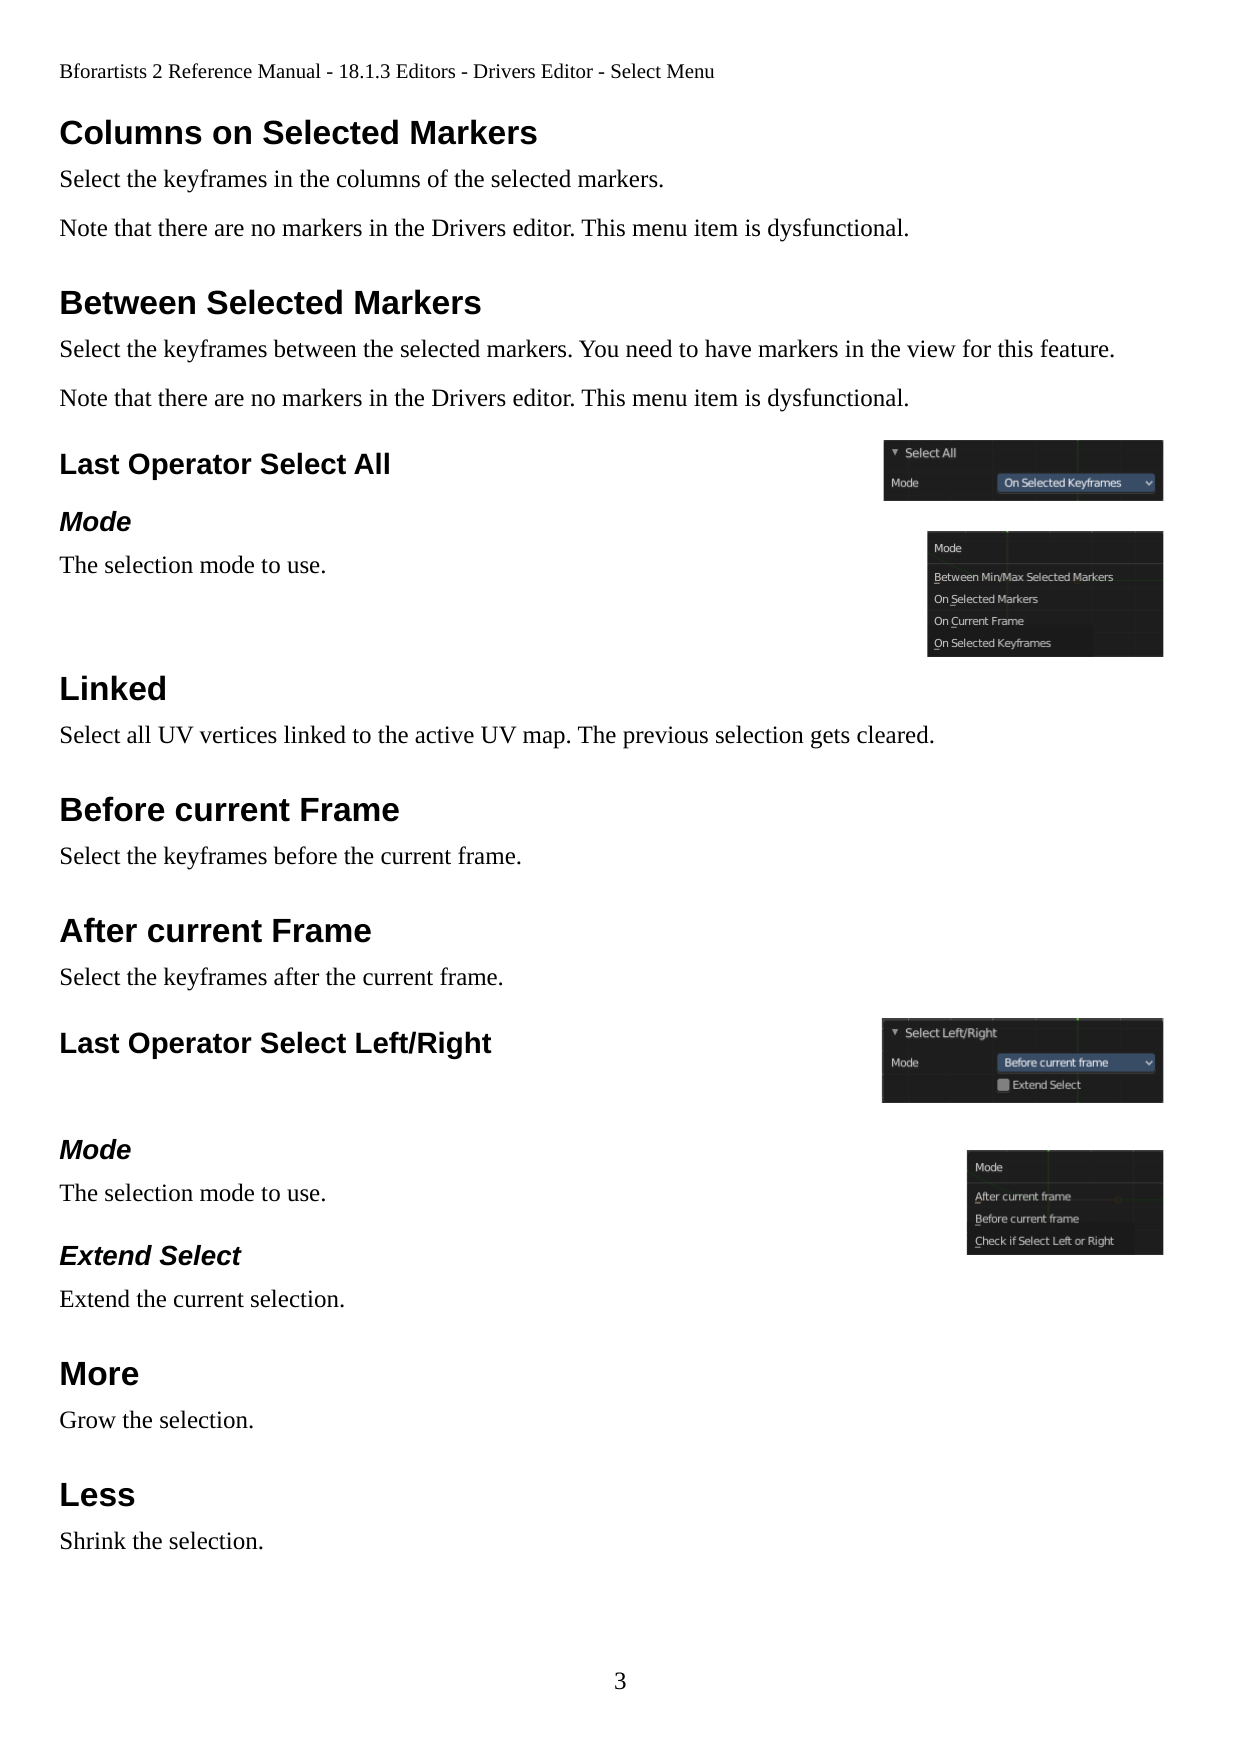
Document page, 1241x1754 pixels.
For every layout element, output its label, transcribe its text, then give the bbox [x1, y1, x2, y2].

text Select the keyframes after the current frame. [59, 962, 1181, 991]
text Extend the current selection. [59, 1284, 1181, 1312]
text The selection mode to use. [59, 550, 927, 578]
text The selection mode to use. [59, 1178, 966, 1206]
subtitle Linked [59, 669, 1181, 707]
text Shrink the selection. [59, 1526, 1181, 1554]
subtitle Last Operator Select Left/Right [59, 1026, 881, 1059]
subtitle Extend Select [59, 1239, 1181, 1271]
picture [927, 531, 1164, 657]
text Grow the selection. [59, 1405, 1181, 1433]
text Note that there are no markers in the Drivers editor. This menu item is dysfunctional. [59, 383, 1181, 412]
subtitle Between Selected Markers [59, 283, 1181, 321]
subtitle Mode [59, 1133, 1181, 1165]
picture [883, 440, 1164, 501]
subtitle Last Operator Select All [59, 447, 883, 480]
subtitle After current Frame [59, 911, 1181, 949]
picture [966, 1150, 1164, 1255]
text Select the keyframes between the selected markers. You need to have markers in the view for this feature. [59, 334, 1181, 363]
subtitle Less [59, 1474, 1181, 1513]
text Select the keyframes in the columns of the selected markers. [59, 164, 1181, 192]
subtitle Before current Frame [59, 790, 1181, 828]
picture [881, 1018, 1164, 1103]
subtitle More [59, 1353, 1181, 1392]
text Select all UV vertices linked to the active UV map. The previous selection gets cleared. [59, 720, 1181, 748]
text Select the keyframes before the current frame. [59, 841, 1181, 869]
subtitle [1164, 447, 1181, 480]
subtitle Columns on Selected Markers [59, 113, 1181, 151]
text Note that there are no markers in the Drivers editor. This menu item is dysfunctional. [59, 213, 1181, 242]
subtitle Mode [59, 505, 1181, 537]
